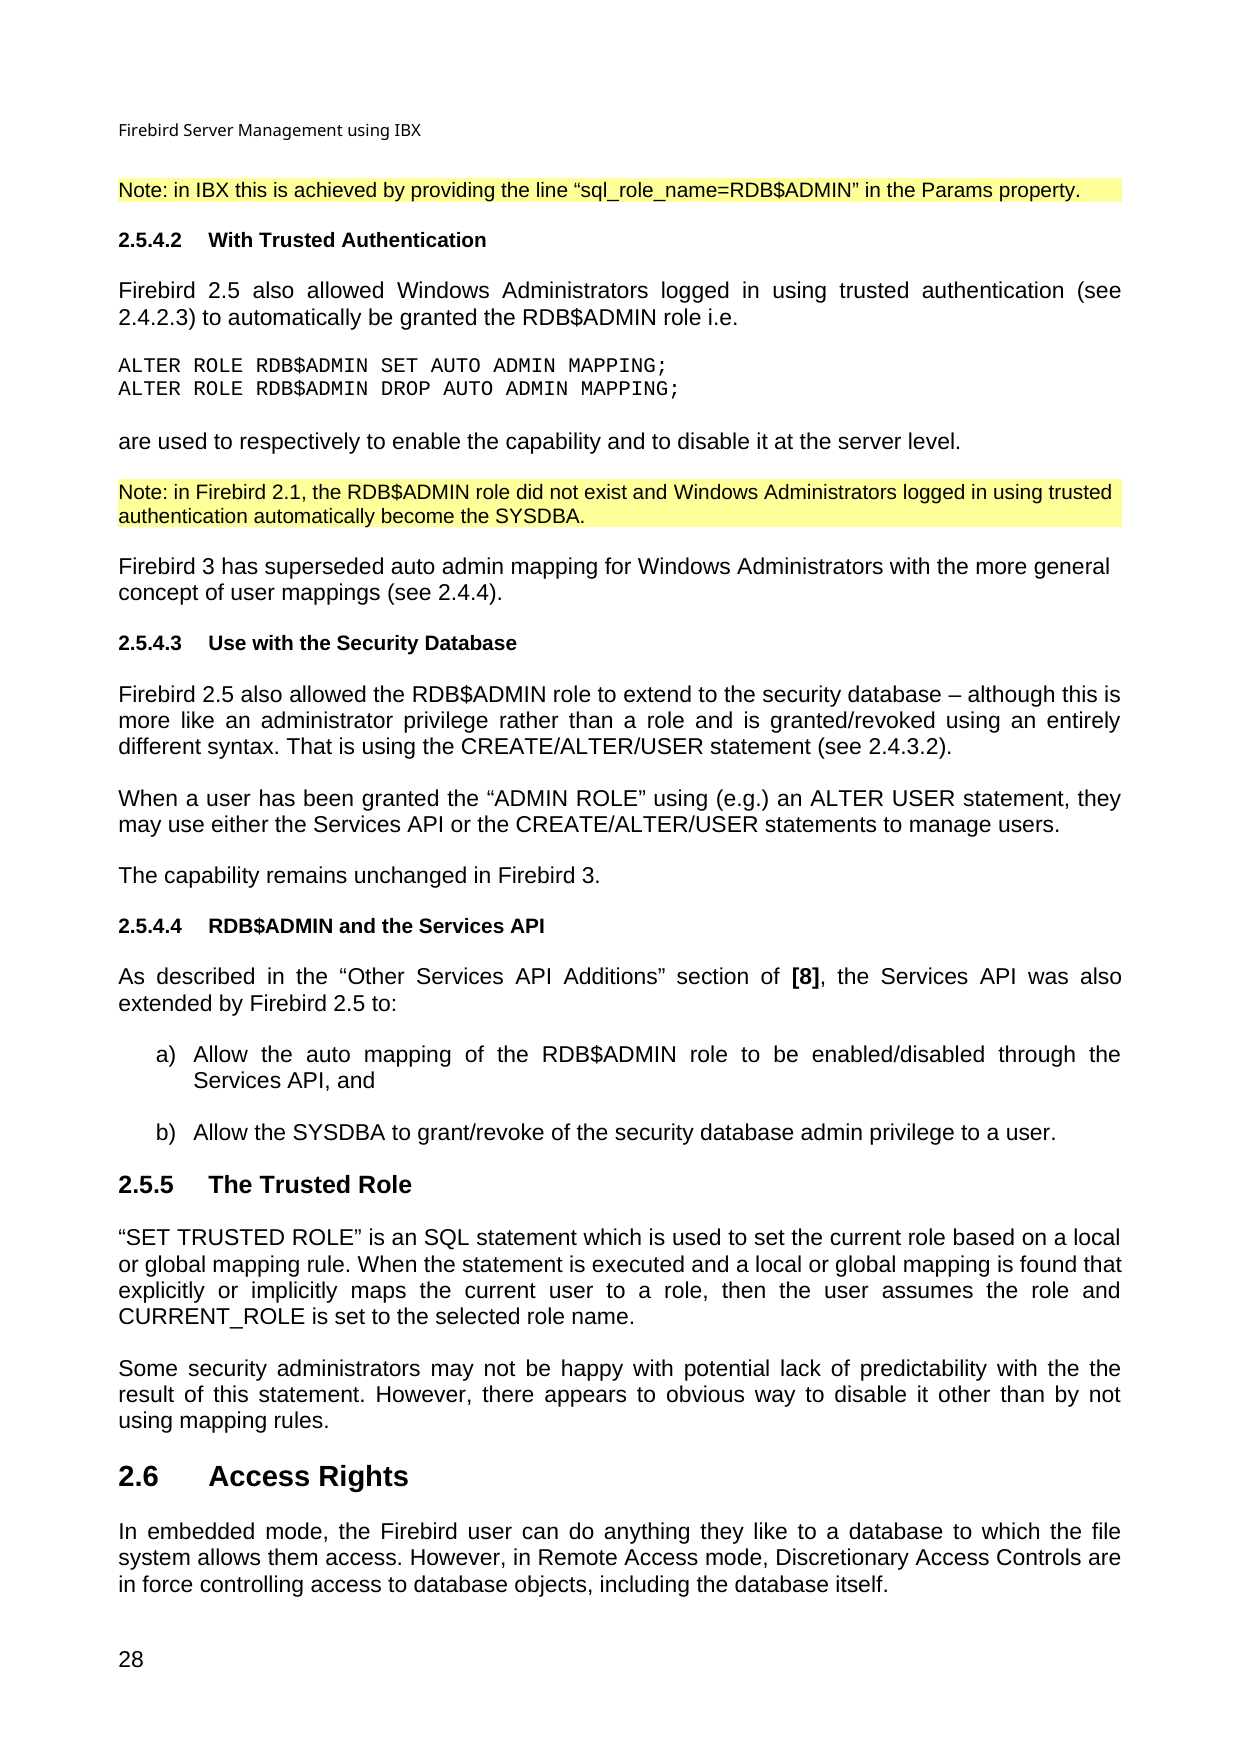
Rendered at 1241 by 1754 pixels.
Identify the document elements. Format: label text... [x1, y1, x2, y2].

subtitle Access Rights [118, 1459, 1122, 1492]
list Allow the SYSDBA to grant/revoke of the security database admin privilege to a user. [156, 1119, 1122, 1145]
text ALTER ROLE RDB$ADMIN DROP AUTO ADMIN MAPPING; [118, 378, 1122, 402]
text Note: in IBX this is achieved by providing the line “sql_role_name=RDB$ADMIN” in the Params property. [118, 178, 1122, 202]
text ALTER ROLE RDB$ADMIN SET AUTO ADMIN MAPPING; [118, 355, 1122, 378]
list Allow the auto mapping of the RDB$ADMIN role to be enabled/disabled through the Services API, and [156, 1041, 1122, 1094]
text In embedded mode, the Firebird user can do anything they like to a database to which the file system allows them access. However, in Remote Access mode, Discretionary Access Controls are in force controlling access to database objects, including the database itself. [118, 1518, 1122, 1597]
text When a user has been granted the “ADMIN ROLE” using (e.g.) an ALTER USER statement, they may use either the Services API or the CREATE/ALTER/USER statements to manage users. [118, 785, 1122, 837]
subtitle With Trusted Authentication [118, 228, 1122, 252]
subtitle RDB$ADMIN and the Services API [118, 914, 1122, 938]
text Note: in Firebird 2.1, the RDB$ADMIN role did not exist and Windows Administrators logged in using trusted authentication automatically become the SYSDBA. [118, 479, 1122, 527]
text “SET TRUSTED ROLE” is an SQL statement which is used to set the current role based on a local or global mapping rule. When the statement is executed and a local or global mapping is found that explicitly or implicitly maps the current user to a role, then the user assumes the role and CURRENT_ROLE is set to the selected role name. [118, 1224, 1122, 1330]
text Firebird 2.5 also allowed Windows Administrators logged in using trusted authentication (see 2.4.2.3) to automatically be granted the RDB$ADMIN role i.e. [118, 277, 1122, 330]
text are used to respectively to enable the capability and to disable it at the server level. [118, 428, 1122, 454]
text Firebird 2.5 also allowed the RDB$ADMIN role to extend to the security database – although this is more like an administrator privilege rather than a role and is granted/revoked using an entirely different syntax. That is using the CREATE/ALTER/USER statement (see 2.4.3.2). [118, 681, 1122, 760]
subtitle The Trusted Role [118, 1170, 1122, 1199]
text Some security administrators may not be happy with potential lack of predictability with the the result of this statement. However, there appears to obvious way to disable it other than by not using mapping rules. [118, 1355, 1122, 1434]
text The capability remains unchanged in Firebird 3. [118, 862, 1122, 889]
text Firebird 3 has superseded auto admin mapping for Windows Administrators with the more general concept of user mappings (see 2.4.4). [118, 553, 1122, 606]
subtitle Use with the Security Database [118, 631, 1122, 655]
text As described in the “Other Services API Additions” section of [8], the Services API was also extended by Firebird 2.5 to: [118, 963, 1122, 1016]
